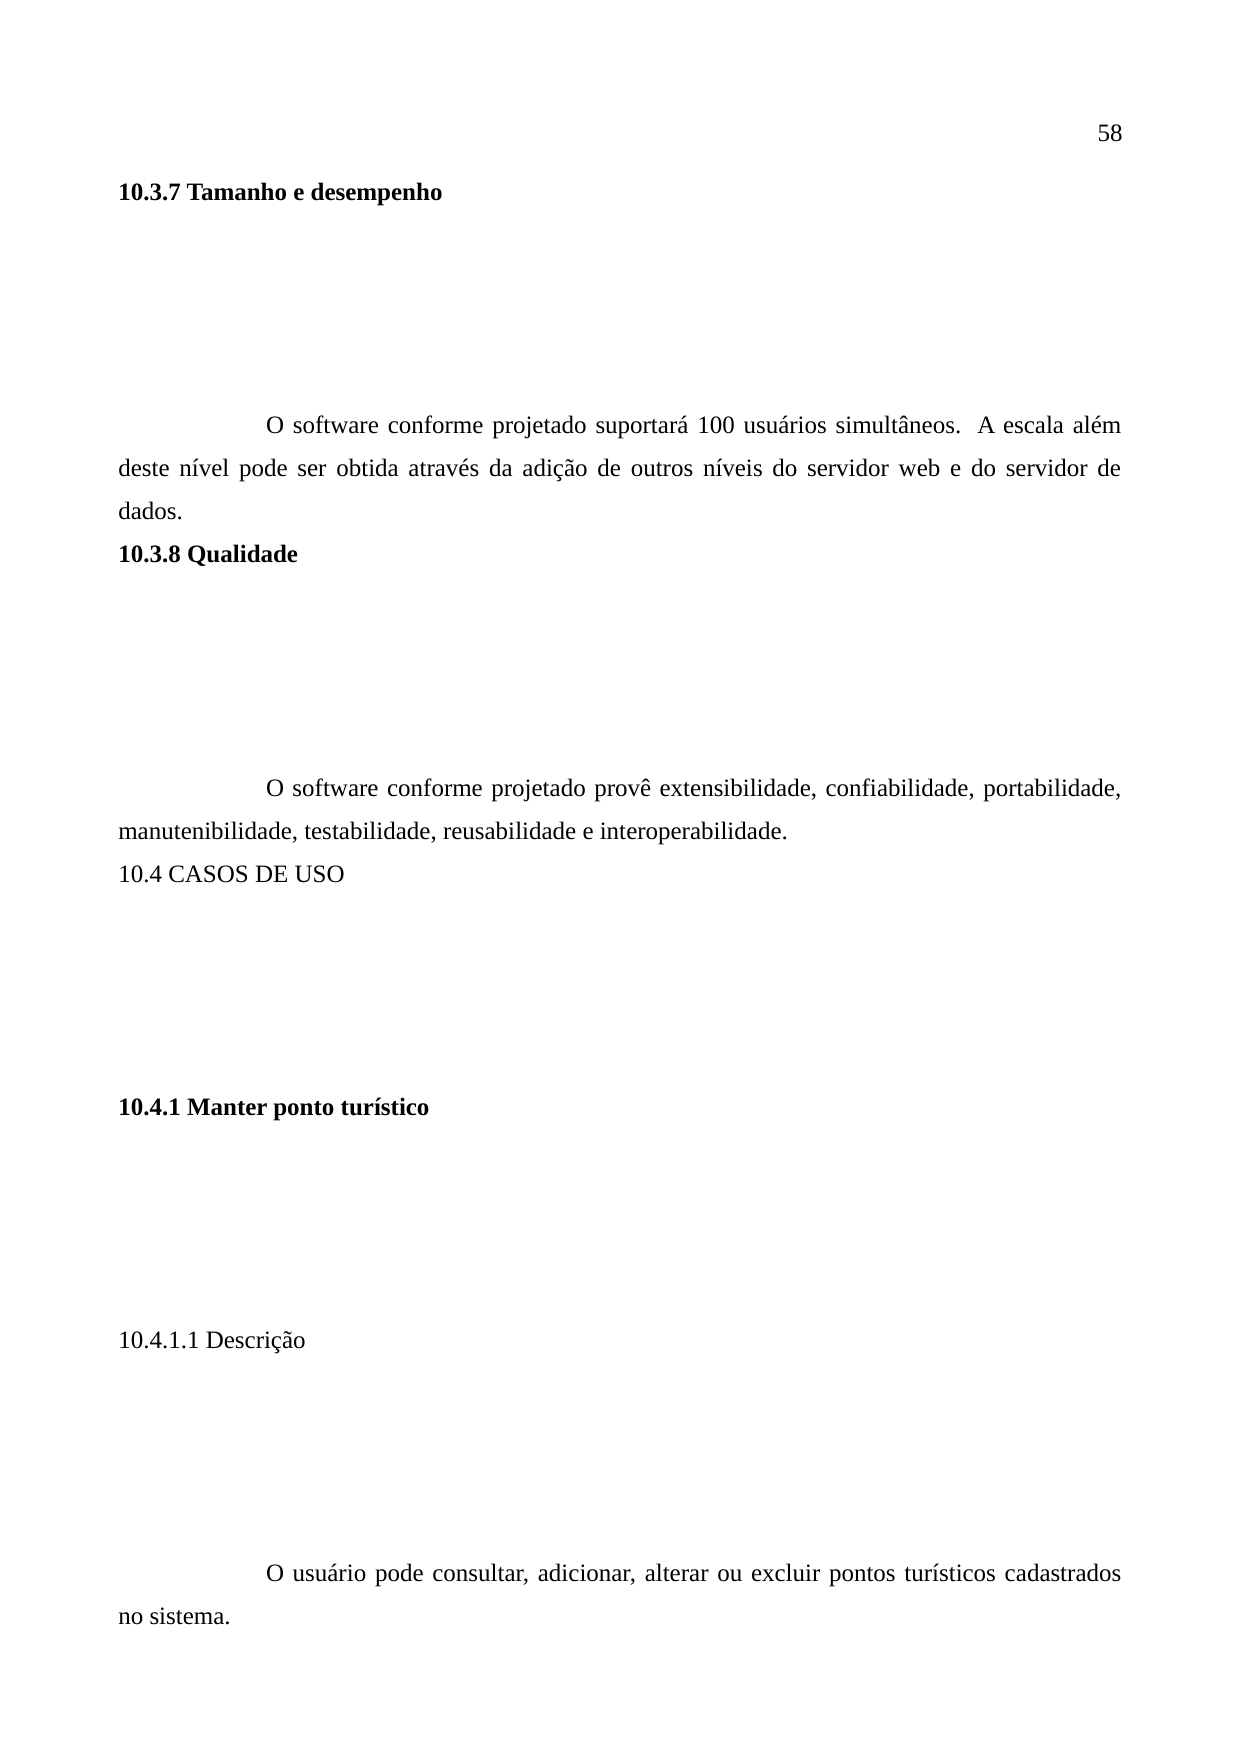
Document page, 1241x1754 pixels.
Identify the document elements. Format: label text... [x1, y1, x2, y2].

subtitle CASOS DE USO [118, 859, 1122, 888]
subtitle Manter ponto turístico [118, 1092, 1122, 1121]
subtitle Qualidade [118, 539, 1122, 568]
text O software conforme projetado provê extensibilidade, confiabilidade, portabilidade, manutenibilidade, testabilidade, reusabilidade e interoperabilidade. [118, 773, 1122, 844]
subtitle Tamanho e desempenho [118, 177, 1122, 206]
text O software conforme projetado suportará 100 usuários simultâneos. A escala além deste nível pode ser obtida através da adição de outros níveis do servidor web e do servidor de dados. [118, 410, 1122, 525]
text O usuário pode consultar, adicionar, alterar ou excluir pontos turísticos cadastrados no sistema. [118, 1558, 1122, 1630]
subtitle Descrição [118, 1325, 1122, 1354]
